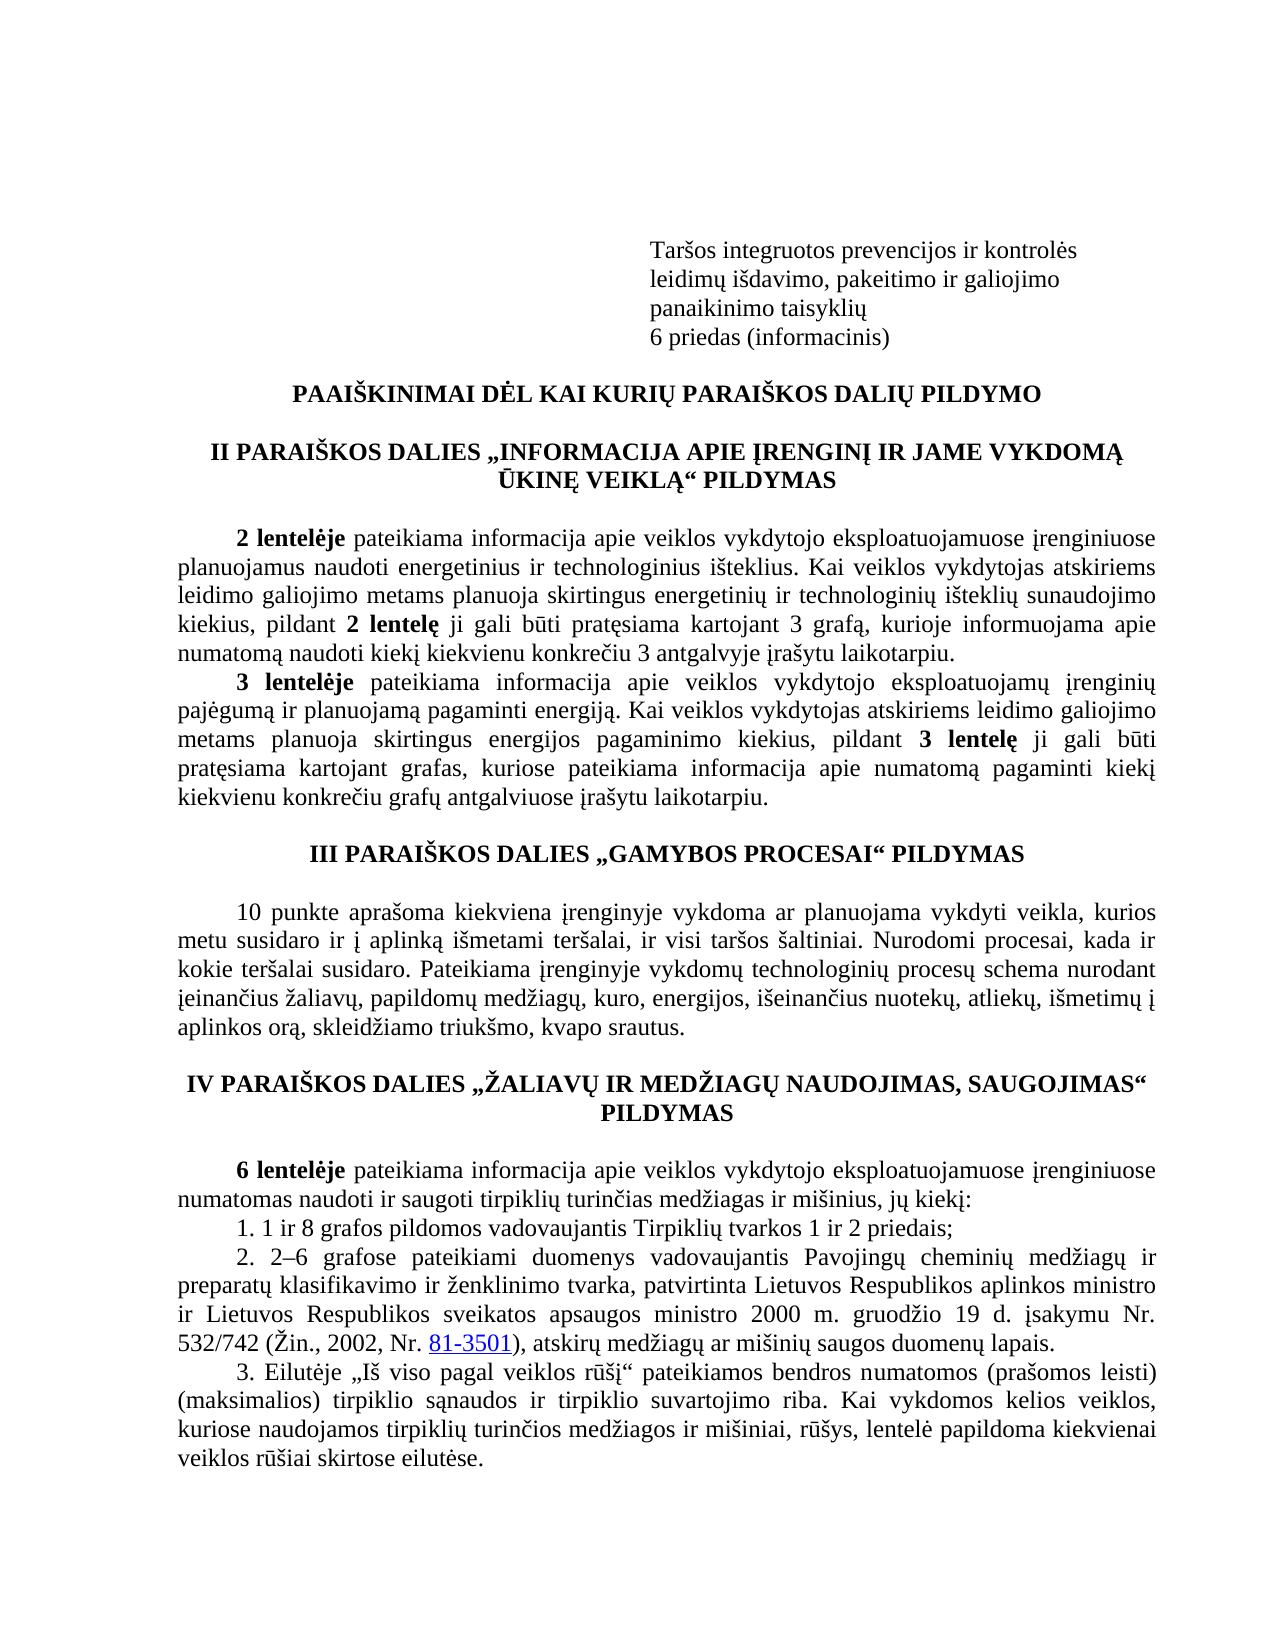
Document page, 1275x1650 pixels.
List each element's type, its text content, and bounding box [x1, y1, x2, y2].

text III PARAIŠKOS DALIES „GAMYBOS PROCESAI“ PILDYMAS [177, 839, 1157, 868]
text 3. Eilutėje „Iš viso pagal veiklos rūšį“ pateikiamos bendros numatomos (prašomos leisti) (maksimalios) tirpiklio sąnaudos ir tirpiklio suvartojimo riba. Kai vykdomos kelios veiklos, kuriose naudojamos tirpiklių turinčios medžiagos ir mišiniai, rūšys, lentelė papildoma kiekvienai veiklos rūšiai skirtose eilutėse. [177, 1357, 1157, 1472]
text 6 lentelėje pateikiama informacija apie veiklos vykdytojo eksploatuojamuose įrenginiuose numatomas naudoti ir saugoti tirpiklių turinčias medžiagas ir mišinius, jų kiekį: [177, 1155, 1157, 1213]
text 2 lentelėje pateikiama informacija apie veiklos vykdytojo eksploatuojamuose įrenginiuose planuojamus naudoti energetinius ir technologinius išteklius. Kai veiklos vykdytojas atskiriems leidimo galiojimo metams planuoja skirtingus energetinių ir technologinių išteklių sunaudojimo kiekius, pildant 2 lentelę ji gali būti pratęsiama kartojant 3 grafą, kurioje informuojama apie numatomą naudoti kiekį kiekvienu konkrečiu 3 antgalvyje įrašytu laikotarpiu. [177, 523, 1157, 667]
text 1. 1 ir 8 grafos pildomos vadovaujantis Tirpiklių tvarkos 1 ir 2 priedais; [177, 1213, 1157, 1242]
text 3 lentelėje pateikiama informacija apie veiklos vykdytojo eksploatuojamų įrenginių pajėgumą ir planuojamą pagaminti energiją. Kai veiklos vykdytojas atskiriems leidimo galiojimo metams planuoja skirtingus energijos pagaminimo kiekius, pildant 3 lentelę ji gali būti pratęsiama kartojant grafas, kuriose pateikiama informacija apie numatomą pagaminti kiekį kiekvienu konkrečiu grafų antgalviuose įrašytu laikotarpiu. [177, 667, 1157, 810]
subtitle 6 priedas (informacinis) [649, 322, 1157, 350]
text II PARAIŠKOS DALIES „INFORMACIJA APIE ĮRENGINĮ IR JAME VYKDOMĄ ŪKINĘ VEIKLĄ“ PILDYMAS [177, 437, 1157, 494]
text IV PARAIŠKOS DALIES „ŽALIAVŲ IR MEDŽIAGŲ NAUDOJIMAS, SAUGOJIMAS“ PILDYMAS [177, 1069, 1157, 1127]
text 2. 2–6 grafose pateikiami duomenys vadovaujantis Pavojingų cheminių medžiagų ir preparatų klasifikavimo ir ženklinimo tvarka, patvirtinta Lietuvos Respublikos aplinkos ministro ir Lietuvos Respublikos sveikatos apsaugos ministro 2000 m. gruodžio 19 d. įsakymu Nr. 532/742 (Žin., 2002, Nr. 81-3501), atskirų medžiagų ar mišinių saugos duomenų lapais. [177, 1242, 1157, 1357]
text 10 punkte aprašoma kiekviena įrenginyje vykdoma ar planuojama vykdyti veikla, kurios metu susidaro ir į aplinką išmetami teršalai, ir visi taršos šaltiniai. Nurodomi procesai, kada ir kokie teršalai susidaro. Pateikiama įrenginyje vykdomų technologinių procesų schema nurodant įeinančius žaliavų, papildomų medžiagų, kuro, energijos, išeinančius nuotekų, atliekų, išmetimų į aplinkos orą, skleidžiamo triukšmo, kvapo srautus. [177, 897, 1157, 1040]
text PAAIŠKINIMAI DĖL KAI KURIŲ PARAIŠKOS DALIŲ PILDYMO [177, 379, 1157, 408]
subtitle Taršos integruotos prevencijos ir kontrolės leidimų išdavimo, pakeitimo ir galiojimo panaikinimo taisyklių [649, 235, 1157, 322]
